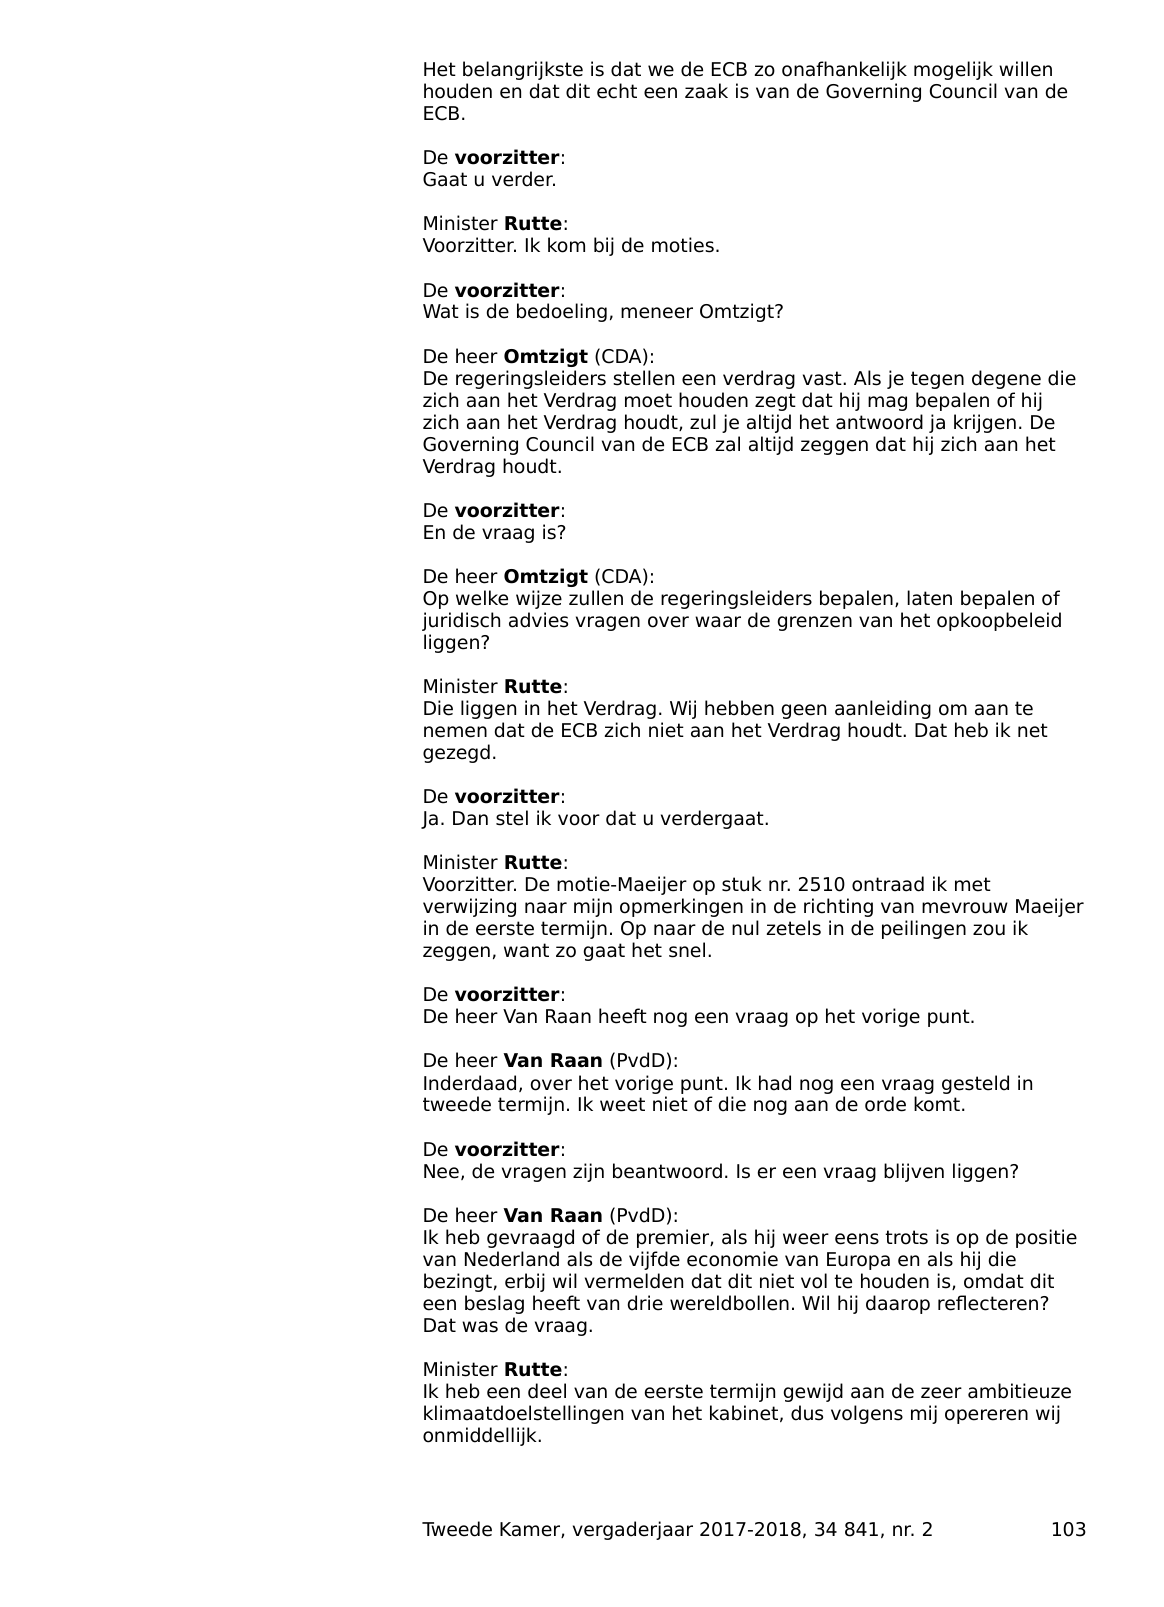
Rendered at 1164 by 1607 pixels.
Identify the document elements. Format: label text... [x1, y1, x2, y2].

text De voorzitter: [422, 984, 1087, 1006]
text Gaat u verder. [422, 169, 1087, 191]
text De heer Van Raan (PvdD): [422, 1050, 1087, 1072]
text De heer Omtzigt (CDA): [422, 566, 1087, 588]
text Op welke wijze zullen de regeringsleiders bepalen, laten bepalen of juridisch advies vragen over waar de grenzen van het opkoopbeleid liggen? [422, 588, 1087, 654]
text Ja. Dan stel ik voor dat u verdergaat. [422, 808, 1087, 830]
text Nee, de vragen zijn beantwoord. Is er een vraag blijven liggen? [422, 1161, 1087, 1182]
text Ik heb gevraagd of de premier, als hij weer eens trots is op de positie van Nederland als de vijfde economie van Europa en als hij die bezingt, erbij wil vermelden dat dit niet vol te houden is, omdat dit een beslag heeft van drie wereldbollen. Wil hij daarop reflecteren? Dat was de vraag. [422, 1227, 1087, 1337]
text Voorzitter. Ik kom bij de moties. [422, 235, 1087, 257]
text De regeringsleiders stellen een verdrag vast. Als je tegen degene die zich aan het Verdrag moet houden zegt dat hij mag bepalen of hij zich aan het Verdrag houdt, zul je altijd het antwoord ja krijgen. De Governing Council van de ECB zal altijd zeggen dat hij zich aan het Verdrag houdt. [422, 368, 1087, 477]
text Minister Rutte: [422, 213, 1087, 235]
text Minister Rutte: [422, 852, 1087, 874]
text Minister Rutte: [422, 676, 1087, 698]
text De heer Van Raan (PvdD): [422, 1205, 1087, 1227]
text De voorzitter: [422, 786, 1087, 808]
text Voorzitter. De motie-Maeijer op stuk nr. 2510 ontraad ik met verwijzing naar mijn opmerkingen in de richting van mevrouw Maeijer in de eerste termijn. Op naar de nul zetels in de peilingen zou ik zeggen, want zo gaat het snel. [422, 874, 1087, 962]
text Die liggen in het Verdrag. Wij hebben geen aanleiding om aan te nemen dat de ECB zich niet aan het Verdrag houdt. Dat heb ik net gezegd. [422, 698, 1087, 764]
text Minister Rutte: [422, 1359, 1087, 1381]
text De voorzitter: [422, 279, 1087, 301]
text Ik heb een deel van de eerste termijn gewijd aan de zeer ambitieuze klimaatdoelstellingen van het kabinet, dus volgens mij opereren wij onmiddellijk. [422, 1381, 1087, 1447]
text De voorzitter: [422, 147, 1087, 169]
text Wat is de bedoeling, meneer Omtzigt? [422, 301, 1087, 323]
text De voorzitter: [422, 1138, 1087, 1161]
text De heer Van Raan heeft nog een vraag op het vorige punt. [422, 1006, 1087, 1028]
text Inderdaad, over het vorige punt. Ik had nog een vraag gesteld in tweede termijn. Ik weet niet of die nog aan de orde komt. [422, 1072, 1087, 1116]
text De heer Omtzigt (CDA): [422, 346, 1087, 368]
text De voorzitter: [422, 500, 1087, 522]
text Het belangrijkste is dat we de ECB zo onafhankelijk mogelijk willen houden en dat dit echt een zaak is van de Governing Council van de ECB. [422, 59, 1087, 125]
text En de vraag is? [422, 522, 1087, 544]
